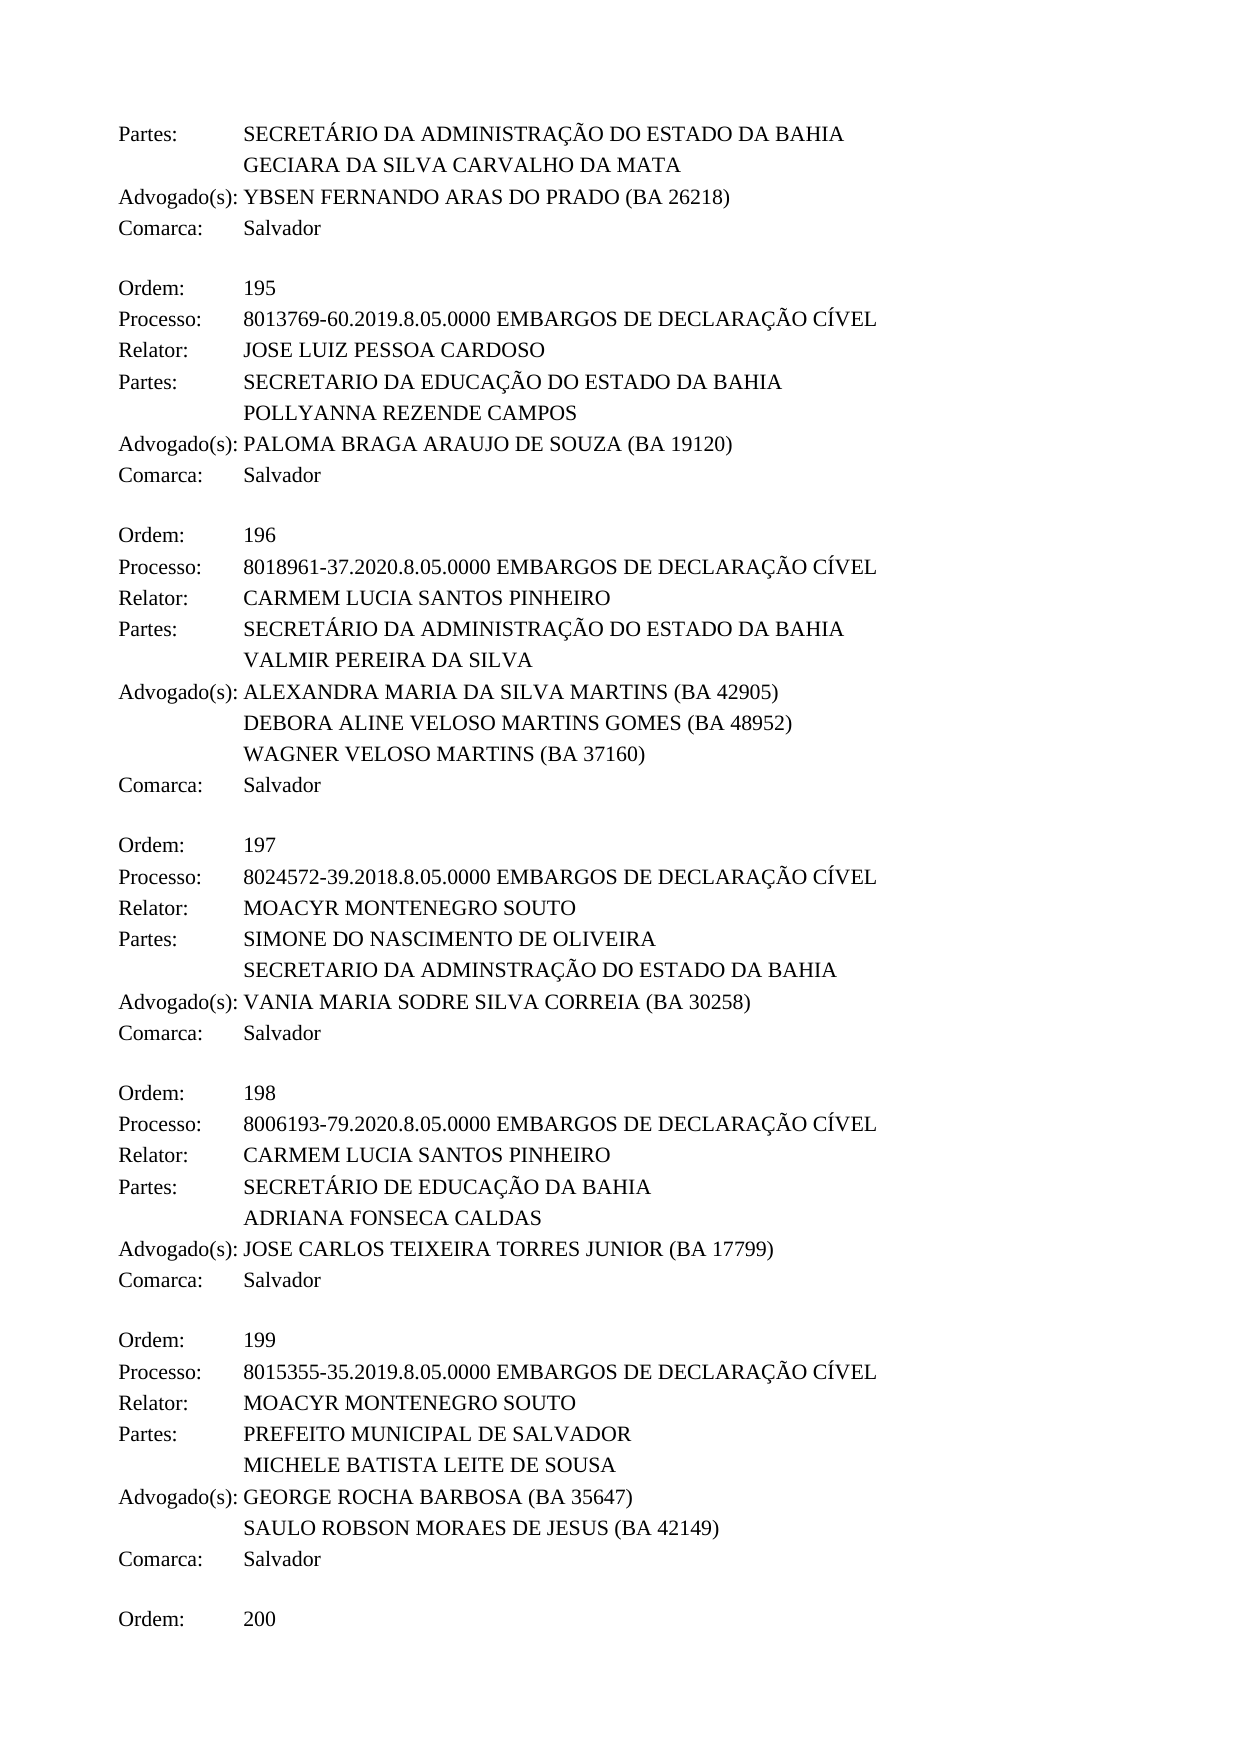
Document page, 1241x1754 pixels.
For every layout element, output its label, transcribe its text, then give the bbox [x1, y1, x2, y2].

table_cell DEBORA ALINE VELOSO MARTINS GOMES (BA 48952) [243, 707, 1240, 738]
table_cell [118, 738, 243, 769]
table_cell VANIA MARIA SODRE SILVA CORREIA (BA 30258) [243, 986, 1240, 1017]
table_cell GECIARA DA SILVA CARVALHO DA MATA [243, 149, 1240, 181]
table_cell [118, 644, 243, 676]
table_cell Processo: [118, 1356, 243, 1387]
table_cell YBSEN FERNANDO ARAS DO PRADO (BA 26218) [243, 181, 1240, 212]
table_cell ALEXANDRA MARIA DA SILVA MARTINS (BA 42905) [243, 676, 1240, 707]
table_cell 8015355-35.2019.8.05.0000 EMBARGOS DE DECLARAÇÃO CÍVEL [243, 1356, 1240, 1387]
table_header Ordem: [118, 519, 243, 551]
table_cell MICHELE BATISTA LEITE DE SOUSA [243, 1449, 1240, 1481]
table_cell MOACYR MONTENEGRO SOUTO [243, 892, 1240, 923]
table_header 196 [243, 519, 1240, 551]
table_cell WAGNER VELOSO MARTINS (BA 37160) [243, 738, 1240, 769]
table_cell Comarca: [118, 212, 243, 243]
table_cell Advogado(s): [118, 676, 243, 707]
table_cell SECRETARIO DA EDUCAÇÃO DO ESTADO DA BAHIA [243, 366, 1240, 397]
table_cell CARMEM LUCIA SANTOS PINHEIRO [243, 1139, 1240, 1171]
table_cell Salvador [243, 769, 1240, 801]
table_header Ordem: [118, 829, 243, 861]
table_header 200 [243, 1603, 1240, 1634]
table_header 197 [243, 829, 1240, 861]
table_header 199 [243, 1324, 1240, 1356]
table_cell [118, 397, 243, 428]
table_cell Salvador [243, 1264, 1240, 1296]
table_cell Advogado(s): [118, 986, 243, 1017]
table_header Ordem: [118, 1077, 243, 1108]
table_cell 8018961-37.2020.8.05.0000 EMBARGOS DE DECLARAÇÃO CÍVEL [243, 551, 1240, 582]
table_cell SAULO ROBSON MORAES DE JESUS (BA 42149) [243, 1512, 1240, 1543]
table_cell 8013769-60.2019.8.05.0000 EMBARGOS DE DECLARAÇÃO CÍVEL [243, 303, 1240, 334]
table_header 198 [243, 1077, 1240, 1108]
table_cell Processo: [118, 551, 243, 582]
table_header Ordem: [118, 1324, 243, 1356]
table_cell SIMONE DO NASCIMENTO DE OLIVEIRA [243, 923, 1240, 954]
table_cell Comarca: [118, 769, 243, 801]
table_cell Salvador [243, 459, 1240, 491]
table_cell POLLYANNA REZENDE CAMPOS [243, 397, 1240, 428]
table_cell Relator: [118, 892, 243, 923]
table_cell JOSE LUIZ PESSOA CARDOSO [243, 334, 1240, 366]
table_cell PREFEITO MUNICIPAL DE SALVADOR [243, 1418, 1240, 1449]
table_cell Relator: [118, 1139, 243, 1171]
table_cell Advogado(s): [118, 1481, 243, 1512]
table_cell MOACYR MONTENEGRO SOUTO [243, 1387, 1240, 1418]
table_cell Comarca: [118, 1264, 243, 1296]
table_cell Processo: [118, 861, 243, 892]
table_cell Comarca: [118, 1543, 243, 1574]
table_cell GEORGE ROCHA BARBOSA (BA 35647) [243, 1481, 1240, 1512]
table_cell SECRETARIO DA ADMINSTRAÇÃO DO ESTADO DA BAHIA [243, 954, 1240, 986]
table_cell Partes: [118, 1418, 243, 1449]
table_cell Comarca: [118, 1017, 243, 1048]
table_cell VALMIR PEREIRA DA SILVA [243, 644, 1240, 676]
table_cell Partes: [118, 613, 243, 644]
table_cell SECRETÁRIO DE EDUCAÇÃO DA BAHIA [243, 1171, 1240, 1202]
table_cell [118, 707, 243, 738]
table_cell Salvador [243, 1543, 1240, 1574]
table_cell Relator: [118, 334, 243, 366]
table_cell Comarca: [118, 459, 243, 491]
table_cell PALOMA BRAGA ARAUJO DE SOUZA (BA 19120) [243, 428, 1240, 459]
table_header 195 [243, 272, 1240, 303]
table_cell Advogado(s): [118, 1233, 243, 1264]
table_cell Partes: [118, 1171, 243, 1202]
table_cell Processo: [118, 303, 243, 334]
table_cell Advogado(s): [118, 428, 243, 459]
table_header Ordem: [118, 1603, 243, 1634]
table_cell CARMEM LUCIA SANTOS PINHEIRO [243, 582, 1240, 613]
table_cell SECRETÁRIO DA ADMINISTRAÇÃO DO ESTADO DA BAHIA [243, 118, 1240, 149]
table_cell Partes: [118, 118, 243, 149]
table_cell Relator: [118, 582, 243, 613]
table_cell [118, 1449, 243, 1481]
table_cell Salvador [243, 212, 1240, 243]
table_cell Partes: [118, 366, 243, 397]
table_cell [118, 1512, 243, 1543]
table_cell Advogado(s): [118, 181, 243, 212]
table_cell [118, 149, 243, 181]
table_cell Relator: [118, 1387, 243, 1418]
table_header Ordem: [118, 272, 243, 303]
table_cell [118, 1202, 243, 1233]
table_cell ADRIANA FONSECA CALDAS [243, 1202, 1240, 1233]
table_cell SECRETÁRIO DA ADMINISTRAÇÃO DO ESTADO DA BAHIA [243, 613, 1240, 644]
table_cell 8006193-79.2020.8.05.0000 EMBARGOS DE DECLARAÇÃO CÍVEL [243, 1108, 1240, 1139]
table_cell Partes: [118, 923, 243, 954]
table_cell 8024572-39.2018.8.05.0000 EMBARGOS DE DECLARAÇÃO CÍVEL [243, 861, 1240, 892]
table_cell JOSE CARLOS TEIXEIRA TORRES JUNIOR (BA 17799) [243, 1233, 1240, 1264]
table_cell Salvador [243, 1017, 1240, 1048]
table_cell [118, 954, 243, 986]
table_cell Processo: [118, 1108, 243, 1139]
